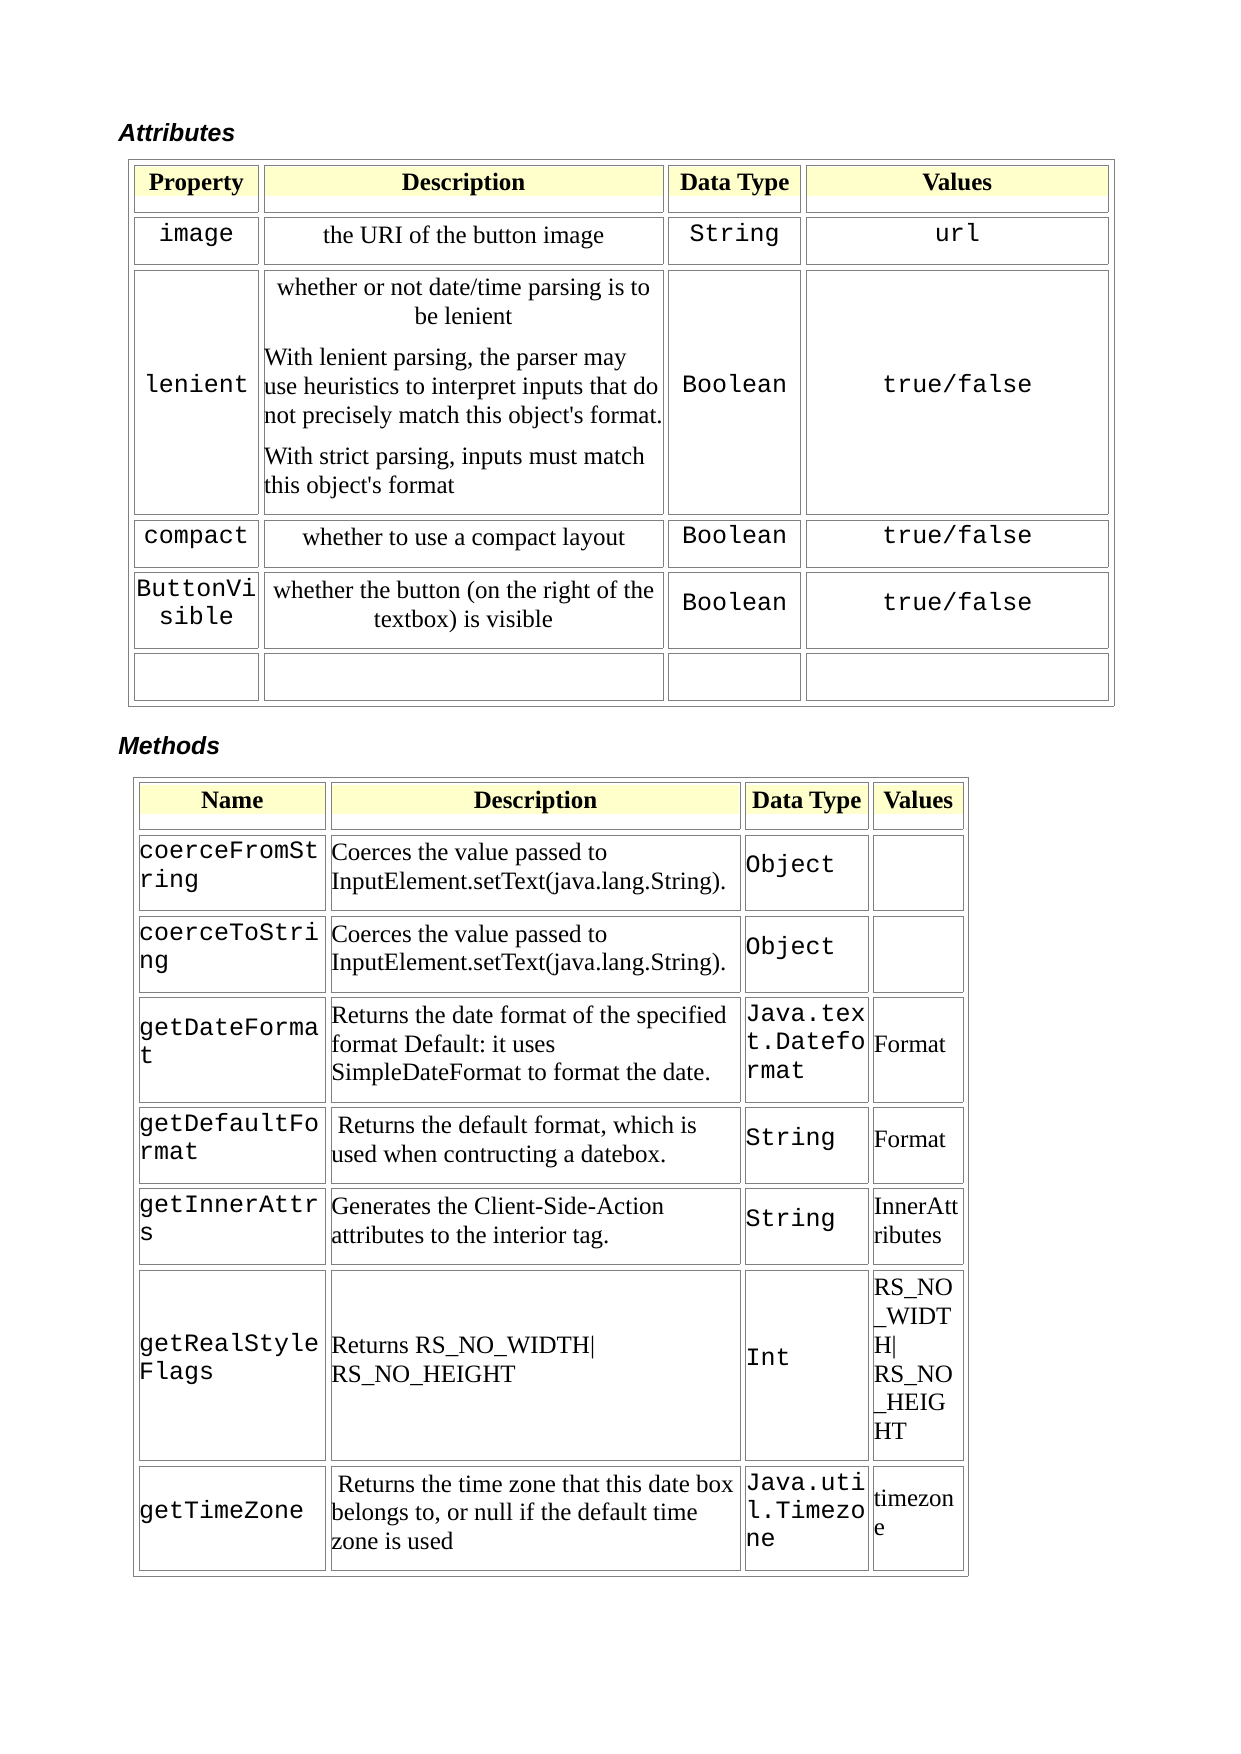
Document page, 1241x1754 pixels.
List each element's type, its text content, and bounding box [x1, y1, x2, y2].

table_cell Returns the time zone that this date box belongs to, or null if the default time zone is used [328, 1460, 742, 1570]
table_header Description [261, 160, 666, 212]
table_cell Returns the date format of the specified format Default: it uses SimpleDateFormat to format the date. [328, 992, 742, 1102]
table_cell getDateFormat [136, 992, 328, 1102]
table_cell whether to use a compact layout [261, 514, 666, 567]
table_cell Int [743, 1264, 871, 1460]
table_cell [874, 917, 963, 992]
table_cell getRealStyleFlags [136, 1264, 328, 1460]
table_cell Generates the Client-Side-Action attributes to the interior tag. [328, 1183, 742, 1264]
table_cell [871, 829, 966, 910]
table_cell Java.text.Dateformat [743, 992, 871, 1102]
table_cell Java.util.Timezone [743, 1460, 871, 1570]
table_cell [669, 654, 800, 700]
table_cell compact [131, 514, 261, 567]
table_cell lenient [131, 264, 261, 514]
table_cell whether the button (on the right of the textbox) is visible [261, 567, 666, 648]
table_cell timezone [871, 1460, 966, 1570]
table_header Name [136, 778, 328, 829]
table_cell [265, 654, 663, 700]
table_cell Boolean [666, 567, 803, 648]
table_cell ButtonVisible [131, 567, 261, 648]
table_cell getInnerAttrs [136, 1183, 328, 1264]
table_cell Format [871, 992, 966, 1102]
table_cell [135, 654, 258, 700]
table_header Values [871, 778, 966, 829]
table_cell [803, 648, 1111, 700]
table_cell [871, 910, 966, 992]
table_cell [131, 648, 261, 700]
table_header Data Type [743, 778, 871, 829]
table_cell Boolean [666, 264, 803, 514]
table_header Values [803, 160, 1111, 212]
table_cell true/false [803, 567, 1111, 648]
table_cell [261, 648, 666, 700]
table_cell InnerAttributes [871, 1183, 966, 1264]
table_cell [807, 654, 1108, 700]
table_cell Returns RS_NO_WIDTH|RS_NO_HEIGHT [328, 1264, 742, 1460]
table_cell url [803, 212, 1111, 264]
table_cell Object [743, 910, 871, 992]
table_cell String [743, 1183, 871, 1264]
table_header Property [131, 160, 261, 212]
table_header Data Type [666, 160, 803, 212]
table_cell Returns the default format, which is used when contructing a datebox. [328, 1102, 742, 1183]
table_cell the URI of the button image [261, 212, 666, 264]
table_cell String [666, 212, 803, 264]
table_cell coerceToString [136, 910, 328, 992]
subtitle Attributes [118, 118, 1122, 147]
table_cell String [743, 1102, 871, 1183]
table_cell true/false [803, 264, 1111, 514]
table_cell [874, 836, 963, 910]
table_cell true/false [803, 514, 1111, 567]
subtitle Methods [118, 731, 1122, 759]
table_cell [666, 648, 803, 700]
table_cell coerceFromString [136, 829, 328, 910]
table_cell whether or not date/time parsing is to be lenient With lenient parsing, the parser may use heuristics to interpret inputs that do not precisely match this object's format. With strict parsing, inputs must match this object's format [261, 264, 666, 514]
table_cell Coerces the value passed to InputElement.setText(java.lang.String). [328, 829, 742, 910]
table_cell Coerces the value passed to InputElement.setText(java.lang.String). [328, 910, 742, 992]
table_header Description [328, 778, 742, 829]
table_cell image [131, 212, 261, 264]
table_cell Object [743, 829, 871, 910]
table_cell getTimeZone [136, 1460, 328, 1570]
table_cell getDefaultFormat [136, 1102, 328, 1183]
table_cell RS_NO_WIDTH|RS_NO_HEIGHT [871, 1264, 966, 1460]
table_cell Boolean [666, 514, 803, 567]
table_cell Format [871, 1102, 966, 1183]
